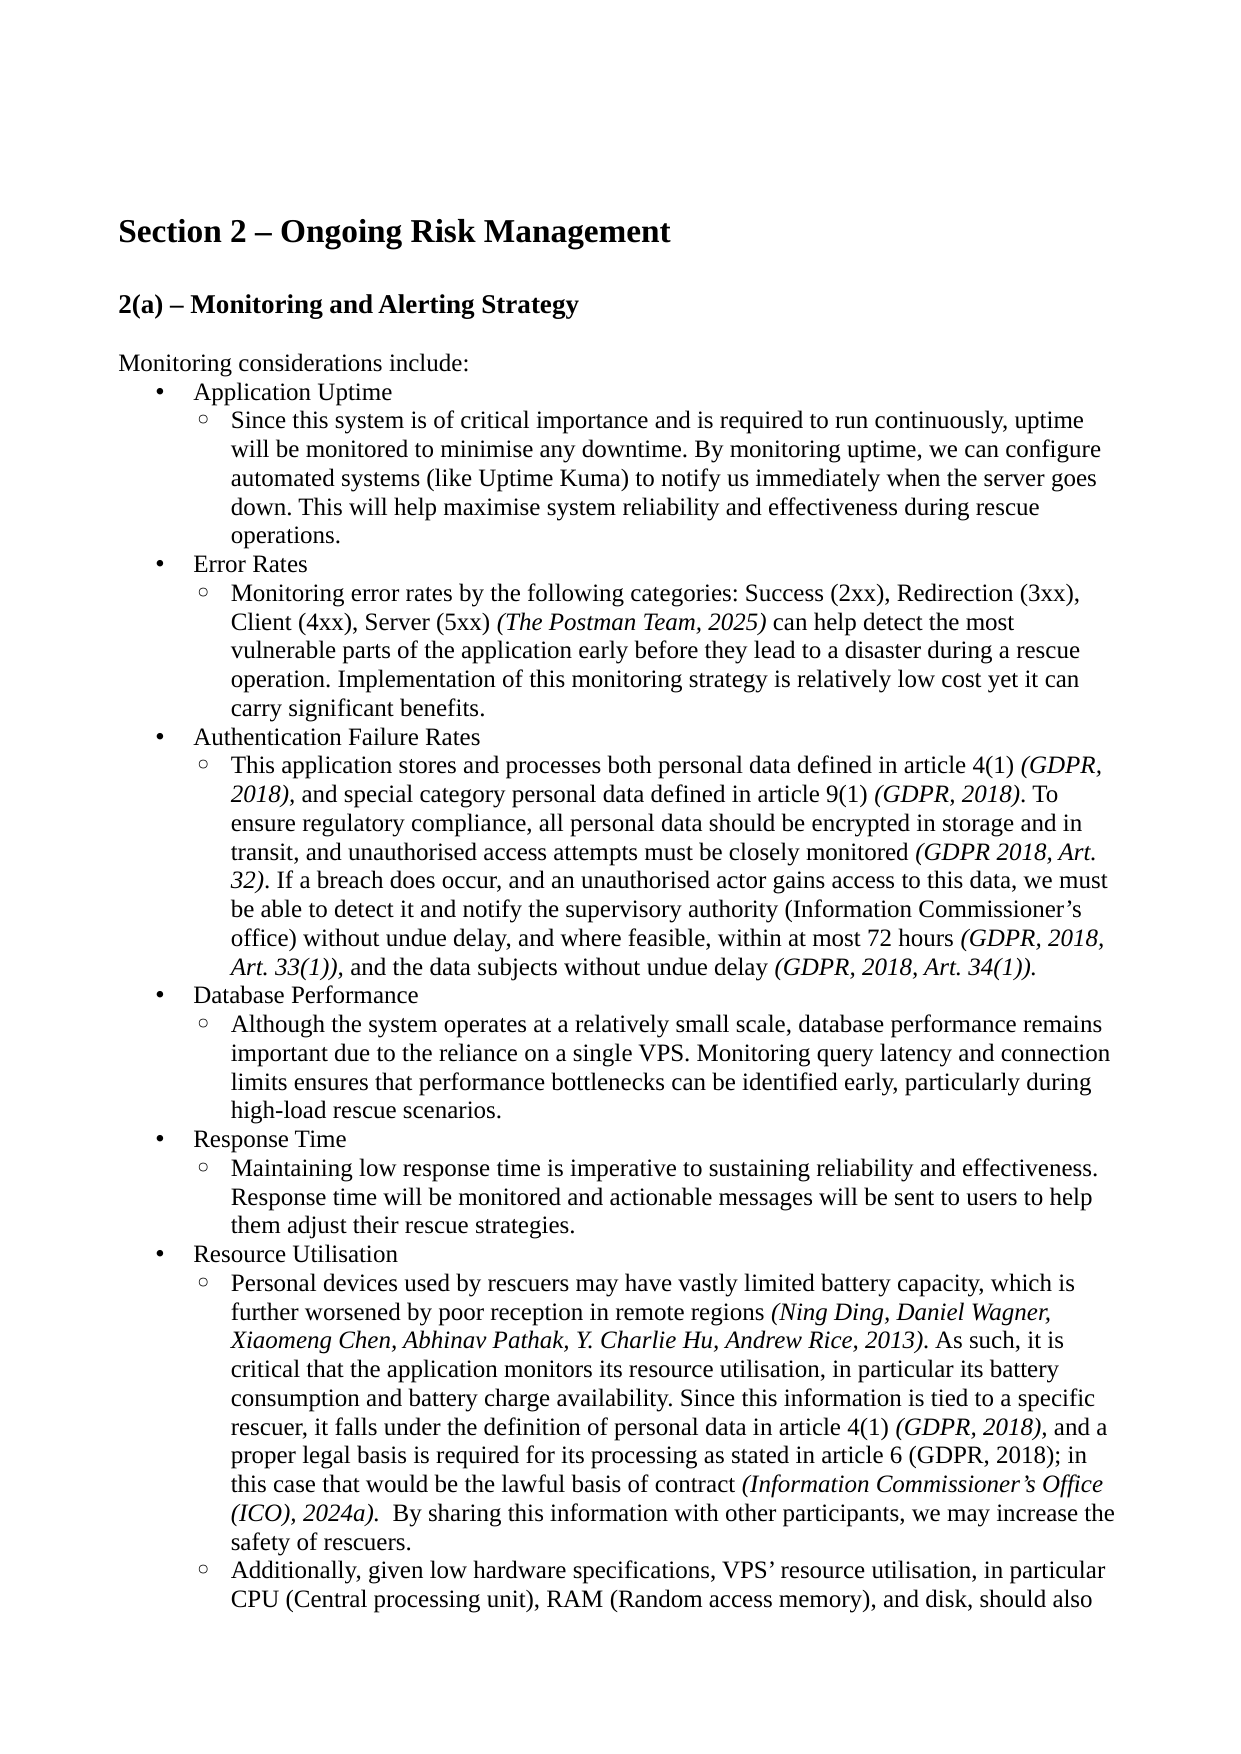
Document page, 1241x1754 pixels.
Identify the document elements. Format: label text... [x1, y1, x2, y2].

list Error Rates [156, 549, 1122, 578]
list Response Time [156, 1124, 1122, 1153]
list Personal devices used by rescuers may have vastly limited battery capacity, which is further worsened by poor reception in remote regions (Ning Ding, Daniel Wagner, Xiaomeng Chen, Abhinav Pathak, Y. Charlie Hu, Andrew Rice, 2013). As such, it is critical that the application monitors its resource utilisation, in particular its battery consumption and battery charge availability. Since this information is tied to a specific rescuer, it falls under the definition of personal data in article 4(1) (GDPR, 2018), and a proper legal basis is required for its processing as stated in article 6 (GDPR, 2018); in this case that would be the lawful basis of contract (Information Commissioner’s Office (ICO), 2024a). By sharing this information with other participants, we may increase the safety of rescuers. [193, 1268, 1122, 1556]
list Although the system operates at a relatively small scale, database performance remains important due to the reliance on a single VPS. Monitoring query latency and connection limits ensures that performance bottlenecks can be identified early, particularly during high-load rescue scenarios. [193, 1009, 1122, 1124]
list Maintaining low response time is imperative to sustaining reliability and effectiveness. Response time will be monitored and actionable messages will be sent to users to help them adjust their rescue strategies. [193, 1153, 1122, 1239]
list Application Uptime [156, 377, 1122, 406]
list Resource Utilisation [156, 1239, 1122, 1268]
list Database Performance [156, 981, 1122, 1009]
text 2(a) – Monitoring and Alerting Strategy [118, 288, 1122, 319]
text Section 2 – Ongoing Risk Management [118, 212, 1122, 250]
list Since this system is of critical importance and is required to run continuously, uptime will be monitored to minimise any downtime. By monitoring uptime, we can configure automated systems (like Uptime Kuma) to notify us immediately when the server goes down. This will help maximise system reliability and effectiveness during rescue operations. [193, 406, 1122, 549]
list Authentication Failure Rates [156, 722, 1122, 751]
list This application stores and processes both personal data defined in article 4(1) (GDPR, 2018), and special category personal data defined in article 9(1) (GDPR, 2018). To ensure regulatory compliance, all personal data should be encrypted in storage and in transit, and unauthorised access attempts must be closely monitored (GDPR 2018, Art. 32). If a breach does occur, and an unauthorised actor gains access to this data, we must be able to detect it and notify the supervisory authority (Information Commissioner’s office) without undue delay, and where feasible, within at most 72 hours (GDPR, 2018, Art. 33(1)), and the data subjects without undue delay (GDPR, 2018, Art. 34(1)). [193, 751, 1122, 981]
text Monitoring considerations include: [118, 348, 1122, 377]
list Monitoring error rates by the following categories: Success (2xx), Redirection (3xx), Client (4xx), Server (5xx) (The Postman Team, 2025) can help detect the most vulnerable parts of the application early before they lead to a disaster during a rescue operation. Implementation of this monitoring strategy is relatively low cost yet it can carry significant benefits. [193, 578, 1122, 722]
list Additionally, given low hardware specifications, VPS’ resource utilisation, in particular CPU (Central processing unit), RAM (Random access memory), and disk, should also [193, 1556, 1122, 1613]
